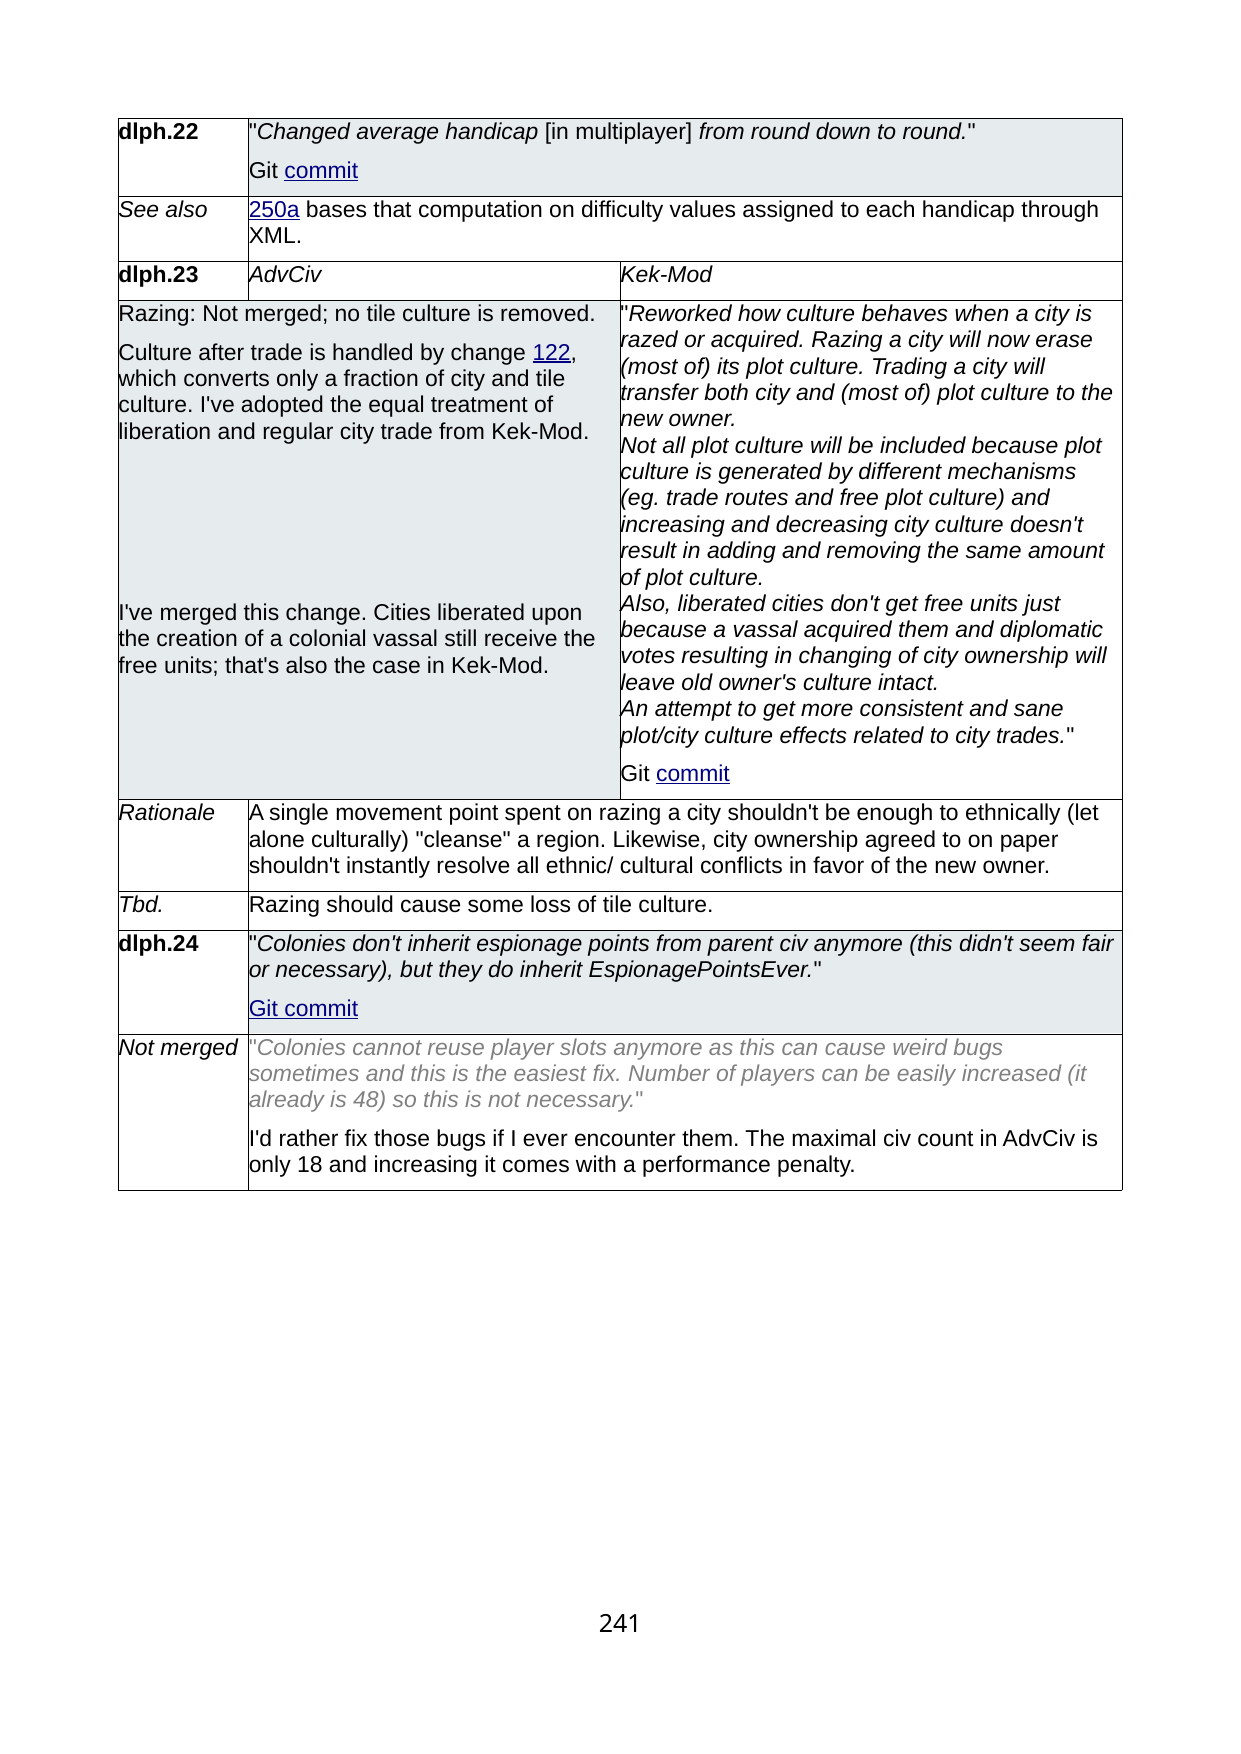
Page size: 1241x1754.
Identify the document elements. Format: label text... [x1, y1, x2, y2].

table_cell "Colonies cannot reuse player slots anymore as this can cause weird bugs sometimes and this is the easiest fix. Number of players can be easily increased (it already is 48) so this is not necessary." I'd rather fix those bugs if I ever encounter them. The maximal civ count in AdvCiv is only 18 and increasing it comes with a performance penalty. [249, 1035, 1122, 1190]
table_cell "Colonies don't inherit espionage points from parent civ anymore (this didn't seem fair or necessary), but they do inherit EspionagePointsEver." Git commit [249, 931, 1122, 1033]
table_cell "Reworked how culture behaves when a city is razed or acquired. Razing a city will now erase (most of) its plot culture. Trading a city will transfer both city and (most of) plot culture to the new owner. Not all plot culture will be included because plot culture is generated by different mechanisms (eg. trade routes and free plot culture) and increasing and decreasing city culture doesn't result in adding and removing the same amount of plot culture. Also, liberated cities don't get free units just because a vassal acquired them and diplomatic votes resulting in changing of city ownership will leave old owner's culture intact. An attempt to get more consistent and sane plot/city culture effects related to city trades." Git commit [621, 301, 1122, 799]
table_cell Razing: Not merged; no tile culture is removed. Culture after trade is handled by change 122, which converts only a fraction of city and tile culture. I've adopted the equal treatment of liberation and regular city trade from Kek-Mod. I've merged this change. Cities liberated upon the creation of a colonial vassal still receive the free units; that's also the case in Kek-Mod. [119, 301, 620, 799]
table_cell dlph.23 [119, 262, 248, 300]
table_cell Not merged [119, 1035, 248, 1190]
table_cell "Changed average handicap [in multiplayer] from round down to round." Git commit [249, 119, 1122, 196]
table_cell AdvCiv [249, 262, 620, 300]
table_cell Razing should cause some loss of tile culture. [249, 892, 1122, 929]
table_cell Tbd. [119, 892, 248, 929]
table_cell See also [119, 197, 248, 261]
table_cell A single movement point spent on razing a city shouldn't be enough to ethnically (let alone culturally) "cleanse" a region. Likewise, city ownership agreed to on paper shouldn't instantly resolve all ethnic/ cultural conflicts in favor of the new owner. [249, 800, 1122, 891]
table_cell dlph.22 [119, 119, 248, 196]
table_cell Rationale [119, 800, 248, 891]
table_cell dlph.24 [119, 931, 248, 1033]
table_cell 250a bases that computation on difficulty values assigned to each handicap through XML. [249, 197, 1122, 261]
table_cell Kek-Mod [621, 262, 1122, 300]
